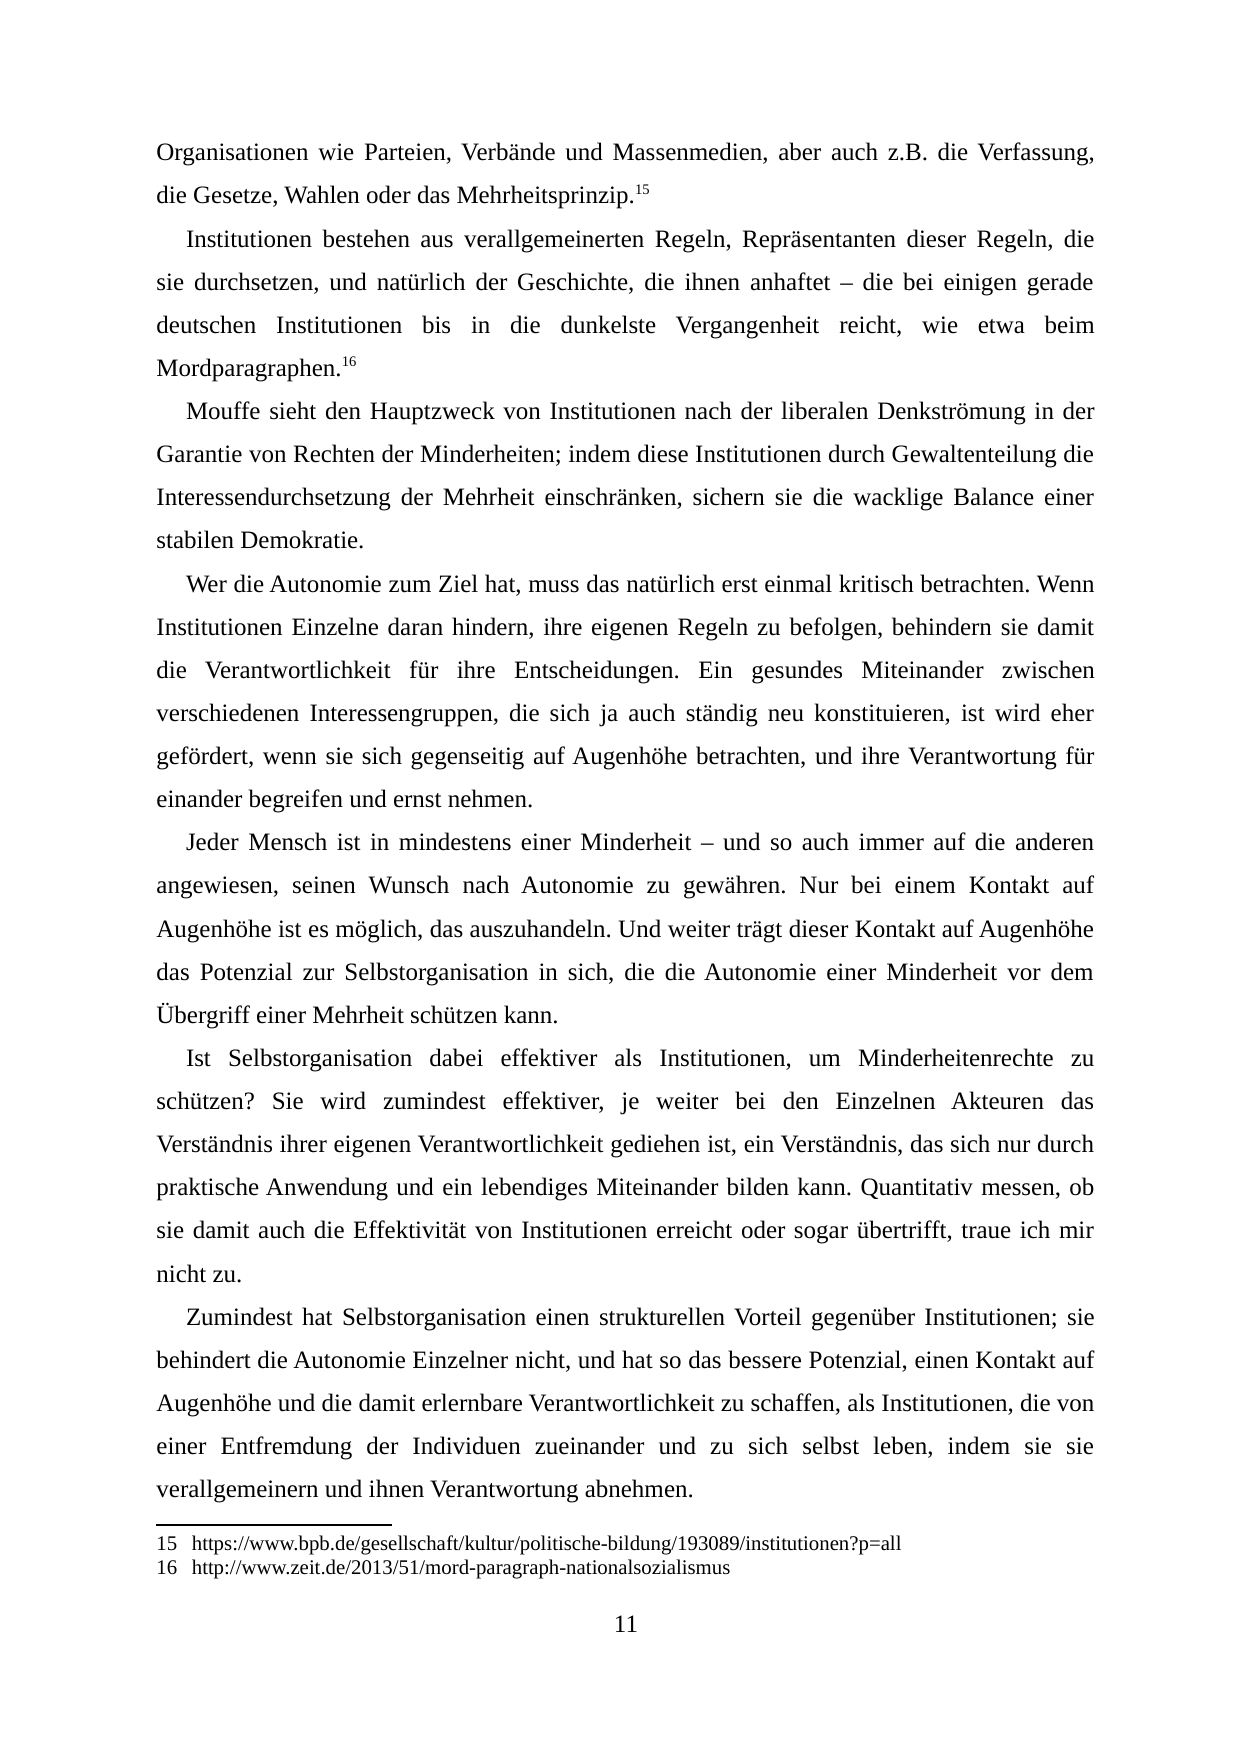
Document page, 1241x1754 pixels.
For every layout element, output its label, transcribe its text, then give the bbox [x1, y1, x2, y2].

text Jeder Mensch ist in mindestens einer Minderheit – und so auch immer auf die anderen angewiesen, seinen Wunsch nach Autonomie zu gewähren. Nur bei einem Kontakt auf Augenhöhe ist es möglich, das auszuhandeln. Und weiter trägt dieser Kontakt auf Augenhöhe das Potenzial zur Selbstorganisation in sich, die die Autonomie einer Minderheit vor dem Übergriff einer Mehrheit schützen kann. [156, 827, 1095, 1029]
text Zumindest hat Selbstorganisation einen strukturellen Vorteil gegenüber Institutionen; sie behindert die Autonomie Einzelner nicht, und hat so das bessere Potenzial, einen Kontakt auf Augenhöhe und die damit erlernbare Verantwortlichkeit zu schaffen, als Institutionen, die von einer Entfremdung der Individuen zueinander und zu sich selbst leben, indem sie sie verallgemeinern und ihnen Verantwortung abnehmen. [156, 1302, 1095, 1503]
text Institutionen bestehen aus verallgemeinerten Regeln, Repräsentanten dieser Regeln, die sie durchsetzen, und natürlich der Geschichte, die ihnen anhaftet – die bei einigen gerade deutschen Institutionen bis in die dunkelste Vergangenheit reicht, wie etwa beim Mordparagraphen. [156, 224, 1095, 382]
text http://www.zeit.de/2013/51/mord-paragraph-nationalsozialismus [156, 1555, 1095, 1579]
text Ist Selbstorganisation dabei effektiver als Institutionen, um Minderheitenrechte zu schützen? Sie wird zumindest effektiver, je weiter bei den Einzelnen Akteuren das Verständnis ihrer eigenen Verantwortlichkeit gediehen ist, ein Verständnis, das sich nur durch praktische Anwendung und ein lebendiges Miteinander bilden kann. Quantitativ messen, ob sie damit auch die Effektivität von Institutionen erreicht oder sogar übertrifft, traue ich mir nicht zu. [156, 1043, 1095, 1287]
text https://www.bpb.de/gesellschaft/kultur/politische-bildung/193089/institutionen?p=all [156, 1531, 1095, 1555]
text Organisationen wie Parteien, Verbände und Massenmedien, aber auch z.B. die Verfassung, die Gesetze, Wahlen oder das Mehrheitsprinzip. [156, 137, 1095, 209]
text Wer die Autonomie zum Ziel hat, muss das natürlich erst einmal kritisch betrachten. Wenn Institutionen Einzelne daran hindern, ihre eigenen Regeln zu befolgen, behindern sie damit die Verantwortlichkeit für ihre Entscheidungen. Ein gesundes Miteinander zwischen verschiedenen Interessengruppen, die sich ja auch ständig neu konstituieren, ist wird eher gefördert, wenn sie sich gegenseitig auf Augenhöhe betrachten, und ihre Verantwortung für einander begreifen und ernst nehmen. [156, 569, 1095, 813]
text Mouffe sieht den Hauptzweck von Institutionen nach der liberalen Denkströmung in der Garantie von Rechten der Minderheiten; indem diese Institutionen durch Gewaltenteilung die Interessendurchsetzung der Mehrheit einschränken, sichern sie die wacklige Balance einer stabilen Demokratie. [156, 396, 1095, 554]
